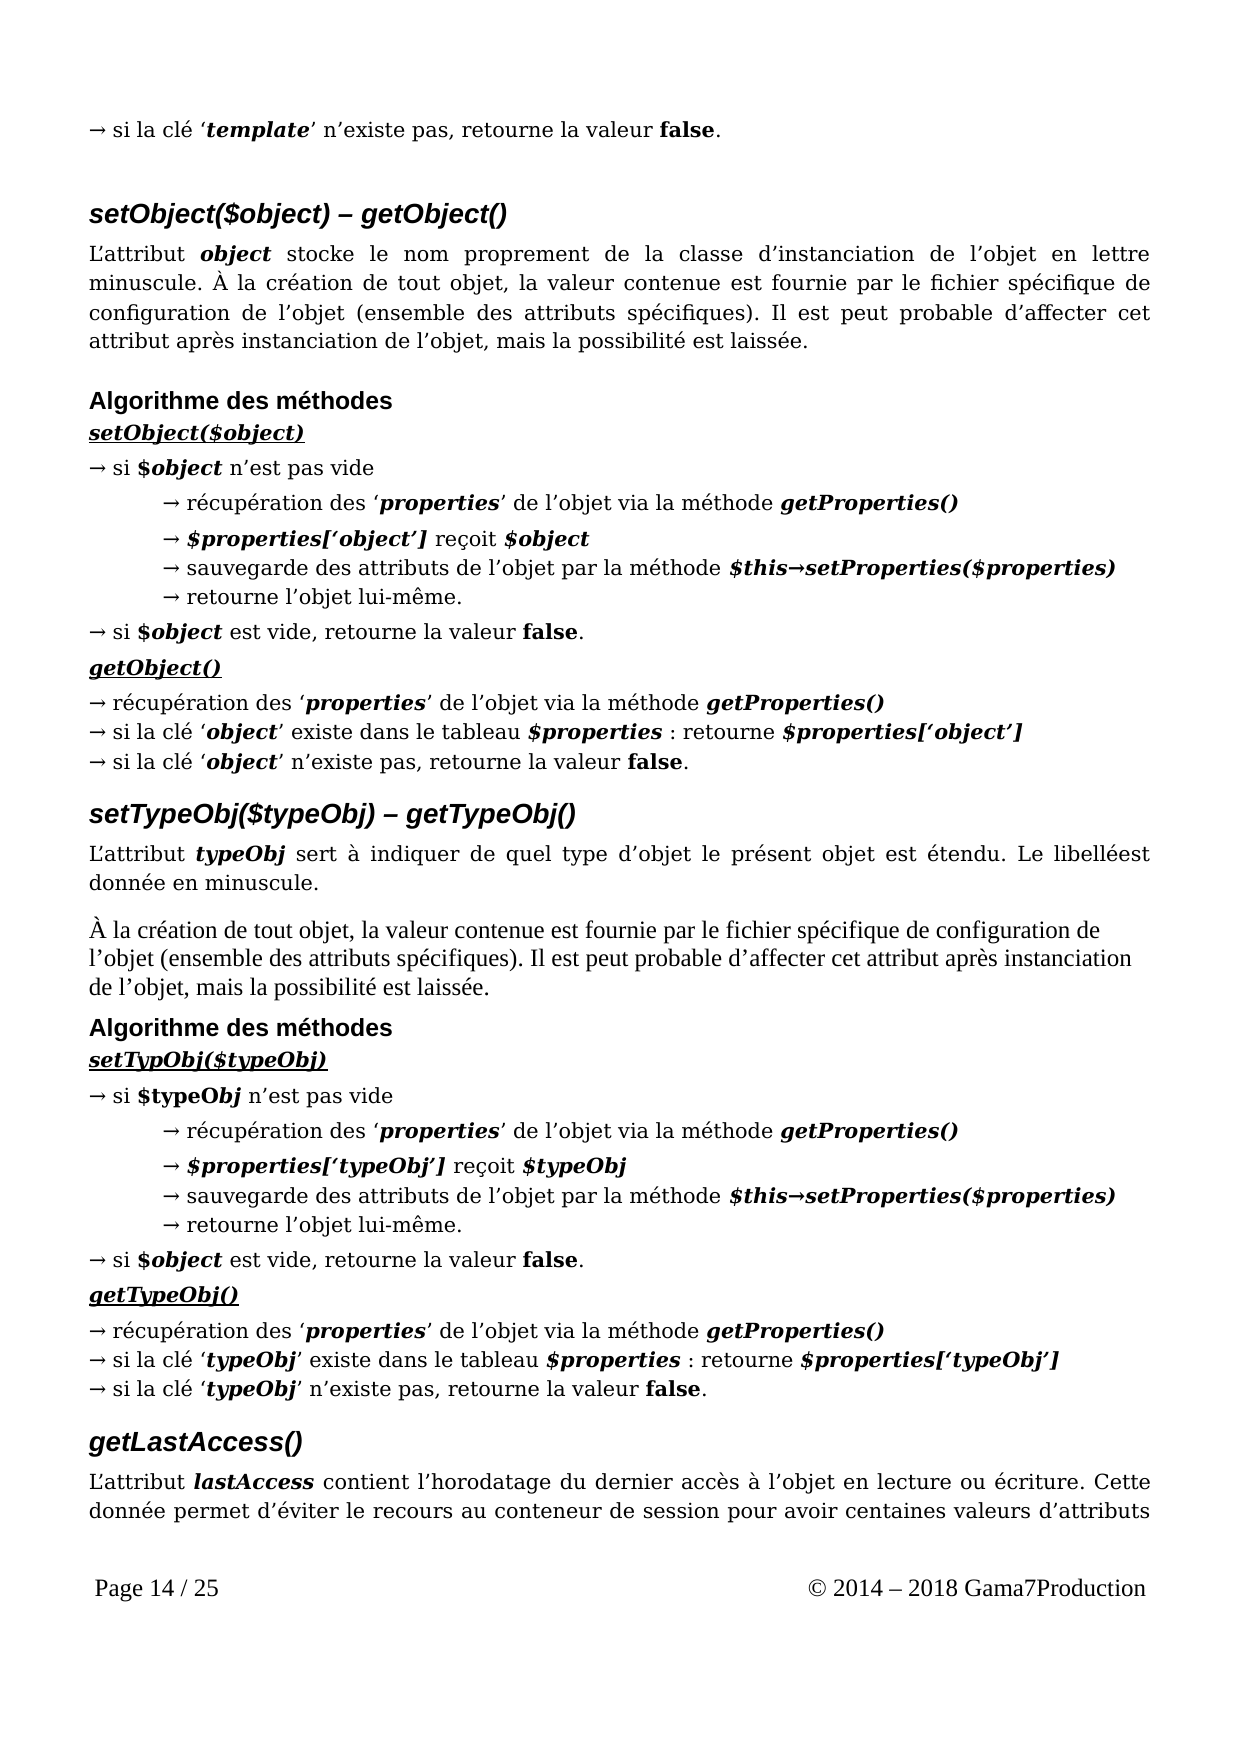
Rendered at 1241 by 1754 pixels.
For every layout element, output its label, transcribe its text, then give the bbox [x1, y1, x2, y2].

subtitle Algorithme des méthodes [88, 386, 1152, 414]
text → si $object n’est pas vide [88, 456, 1152, 480]
text → récupération des ‘properties’ de l’objet via la méthode getProperties() [88, 1119, 1152, 1143]
subtitle getLastAccess() [88, 1425, 1152, 1457]
text getTypeObj() [88, 1283, 1152, 1308]
text → récupération des ‘properties’ de l’objet via la méthode getProperties() [88, 1318, 1152, 1343]
text → sauvegarde des attributs de l’objet par la méthode $this→setProperties($properties) [88, 1183, 1152, 1208]
text → si la clé ‘typeObj’ n’existe pas, retourne la valeur false. [88, 1377, 1152, 1402]
text → récupération des ‘properties’ de l’objet via la méthode getProperties() [88, 691, 1152, 715]
text → retourne l’objet lui-même. [88, 1213, 1152, 1237]
text → sauvegarde des attributs de l’objet par la méthode $this→setProperties($properties) [88, 556, 1152, 580]
text → récupération des ‘properties’ de l’objet via la méthode getProperties() [88, 491, 1152, 516]
text → $properties[‘typeObj’] reçoit $typeObj [88, 1154, 1152, 1179]
text L’attribut lastAccess contient l’horodatage du dernier accès à l’objet en lecture ou écriture. Cette donnée permet d’éviter le recours au conteneur de session pour avoir centaines valeurs d’attributs [88, 1469, 1152, 1523]
text → si la clé ‘object’ existe dans le tableau $properties : retourne $properties[‘object’] [88, 720, 1152, 745]
text L’attribut object stocke le nom proprement de la classe d’instanciation de l’objet en lettre minuscule. À la création de tout objet, la valeur contenue est fournie par le fichier spécifique de configuration de l’objet (ensemble des attributs spécifiques). Il est peut probable d’affecter cet attribut après instanciation de l’objet, mais la possibilité est laissée. [88, 242, 1152, 354]
text getObject() [88, 656, 1152, 680]
text → si la clé ‘typeObj’ existe dans le tableau $properties : retourne $properties[‘typeObj’] [88, 1348, 1152, 1372]
text → si $typeObj n’est pas vide [88, 1083, 1152, 1108]
text À la création de tout objet, la valeur contenue est fournie par le fichier spécifique de configuration de l’objet (ensemble des attributs spécifiques). Il est peut probable d’affecter cet attribut après instanciation de l’objet, mais la possibilité est laissée. [88, 915, 1152, 1001]
text → si $object est vide, retourne la valeur false. [88, 620, 1152, 645]
text → si la clé ‘object’ n’existe pas, retourne la valeur false. [88, 749, 1152, 774]
text L’attribut typeObj sert à indiquer de quel type d’objet le présent objet est étendu. Le libelléest donnée en minuscule. [88, 842, 1152, 895]
text → si la clé ‘template’ n’existe pas, retourne la valeur false. [88, 118, 1152, 143]
text → si $object est vide, retourne la valeur false. [88, 1248, 1152, 1272]
text setObject($object) [88, 421, 1152, 445]
subtitle Algorithme des méthodes [88, 1013, 1152, 1042]
text → retourne l’objet lui-même. [88, 585, 1152, 609]
text → $properties[‘object’] reçoit $object [88, 526, 1152, 551]
subtitle setTypeObj($typeObj) – getTypeObj() [88, 797, 1152, 829]
text setTypObj($typeObj) [88, 1048, 1152, 1073]
subtitle setObject($object) – getObject() [88, 198, 1152, 230]
